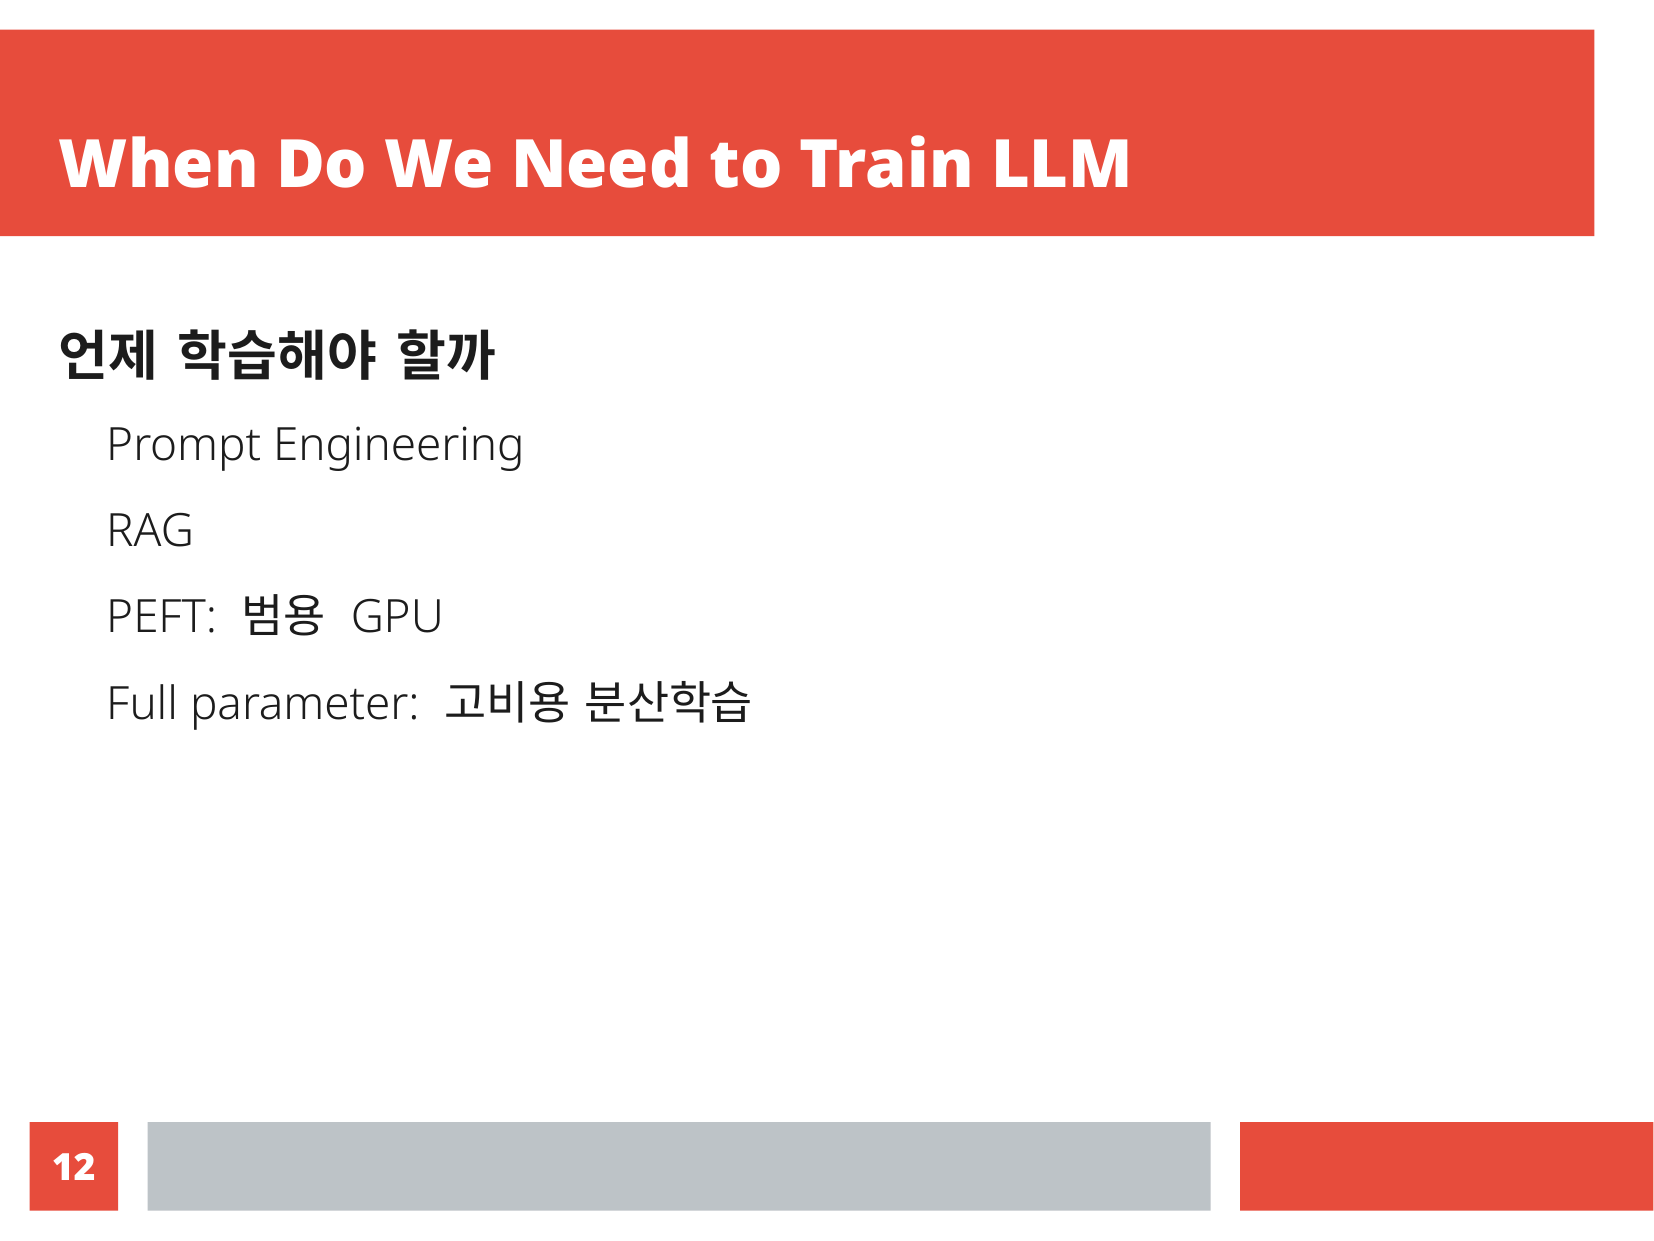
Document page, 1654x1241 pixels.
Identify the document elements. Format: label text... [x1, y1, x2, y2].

title When Do We Need to Train LLM [59, 59, 1595, 207]
list 언제 학습해야 할까 Prompt Engineering RAG PEFT: 범용 GPU Full parameter: 고비용 분산학습 [59, 324, 1565, 1093]
